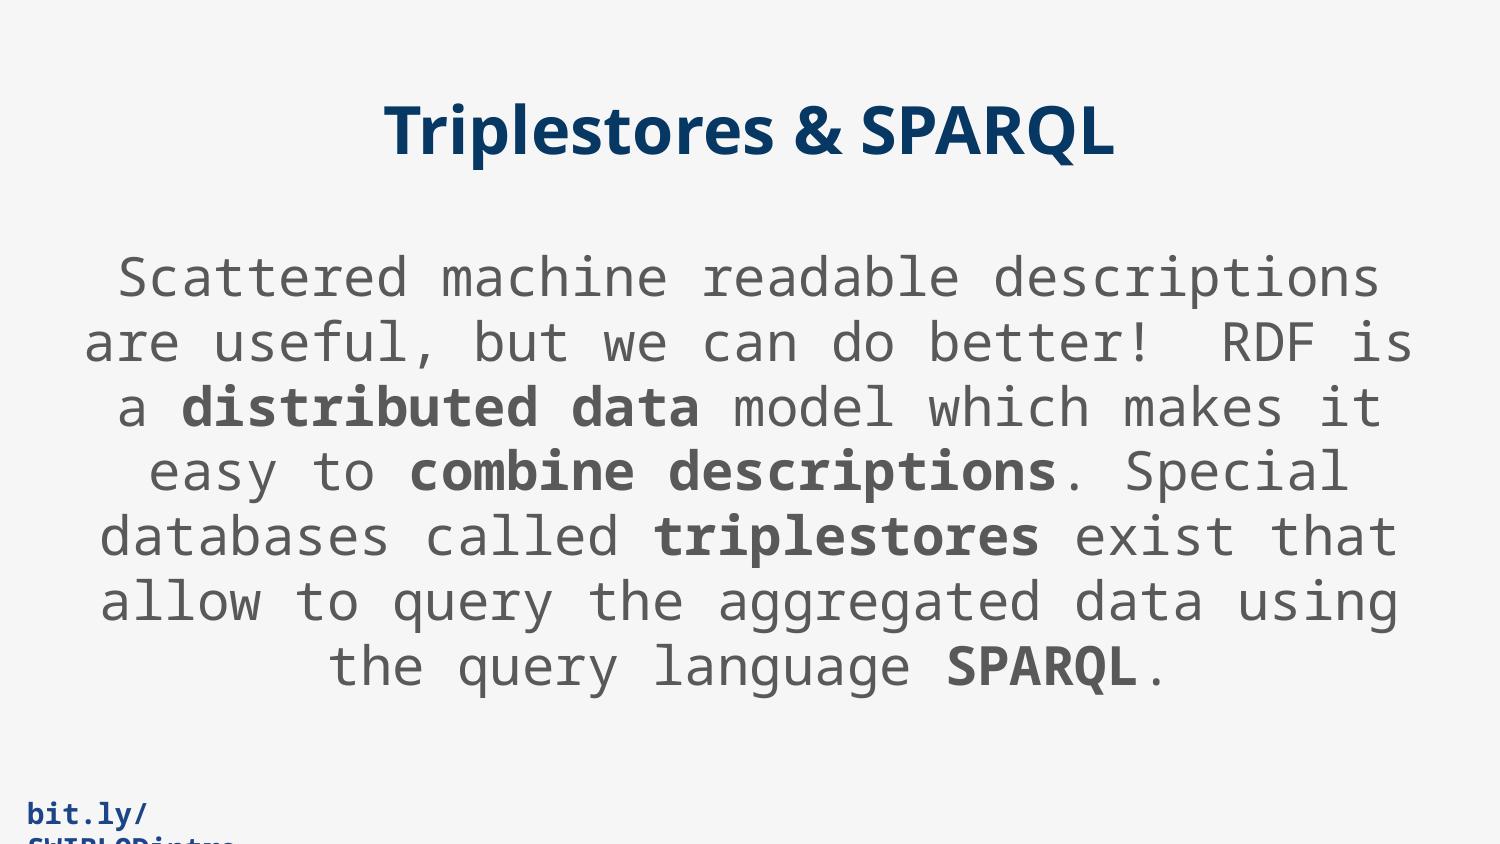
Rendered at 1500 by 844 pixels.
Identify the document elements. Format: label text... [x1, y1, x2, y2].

title Triplestores & SPARQL [51, 72, 1449, 167]
list Scattered machine readable descriptions are useful, but we can do better! RDF is a distributed data model which makes it easy to combine descriptions. Special databases called triplestores exist that allow to query the aggregated data using the query language SPARQL. [51, 189, 1449, 750]
